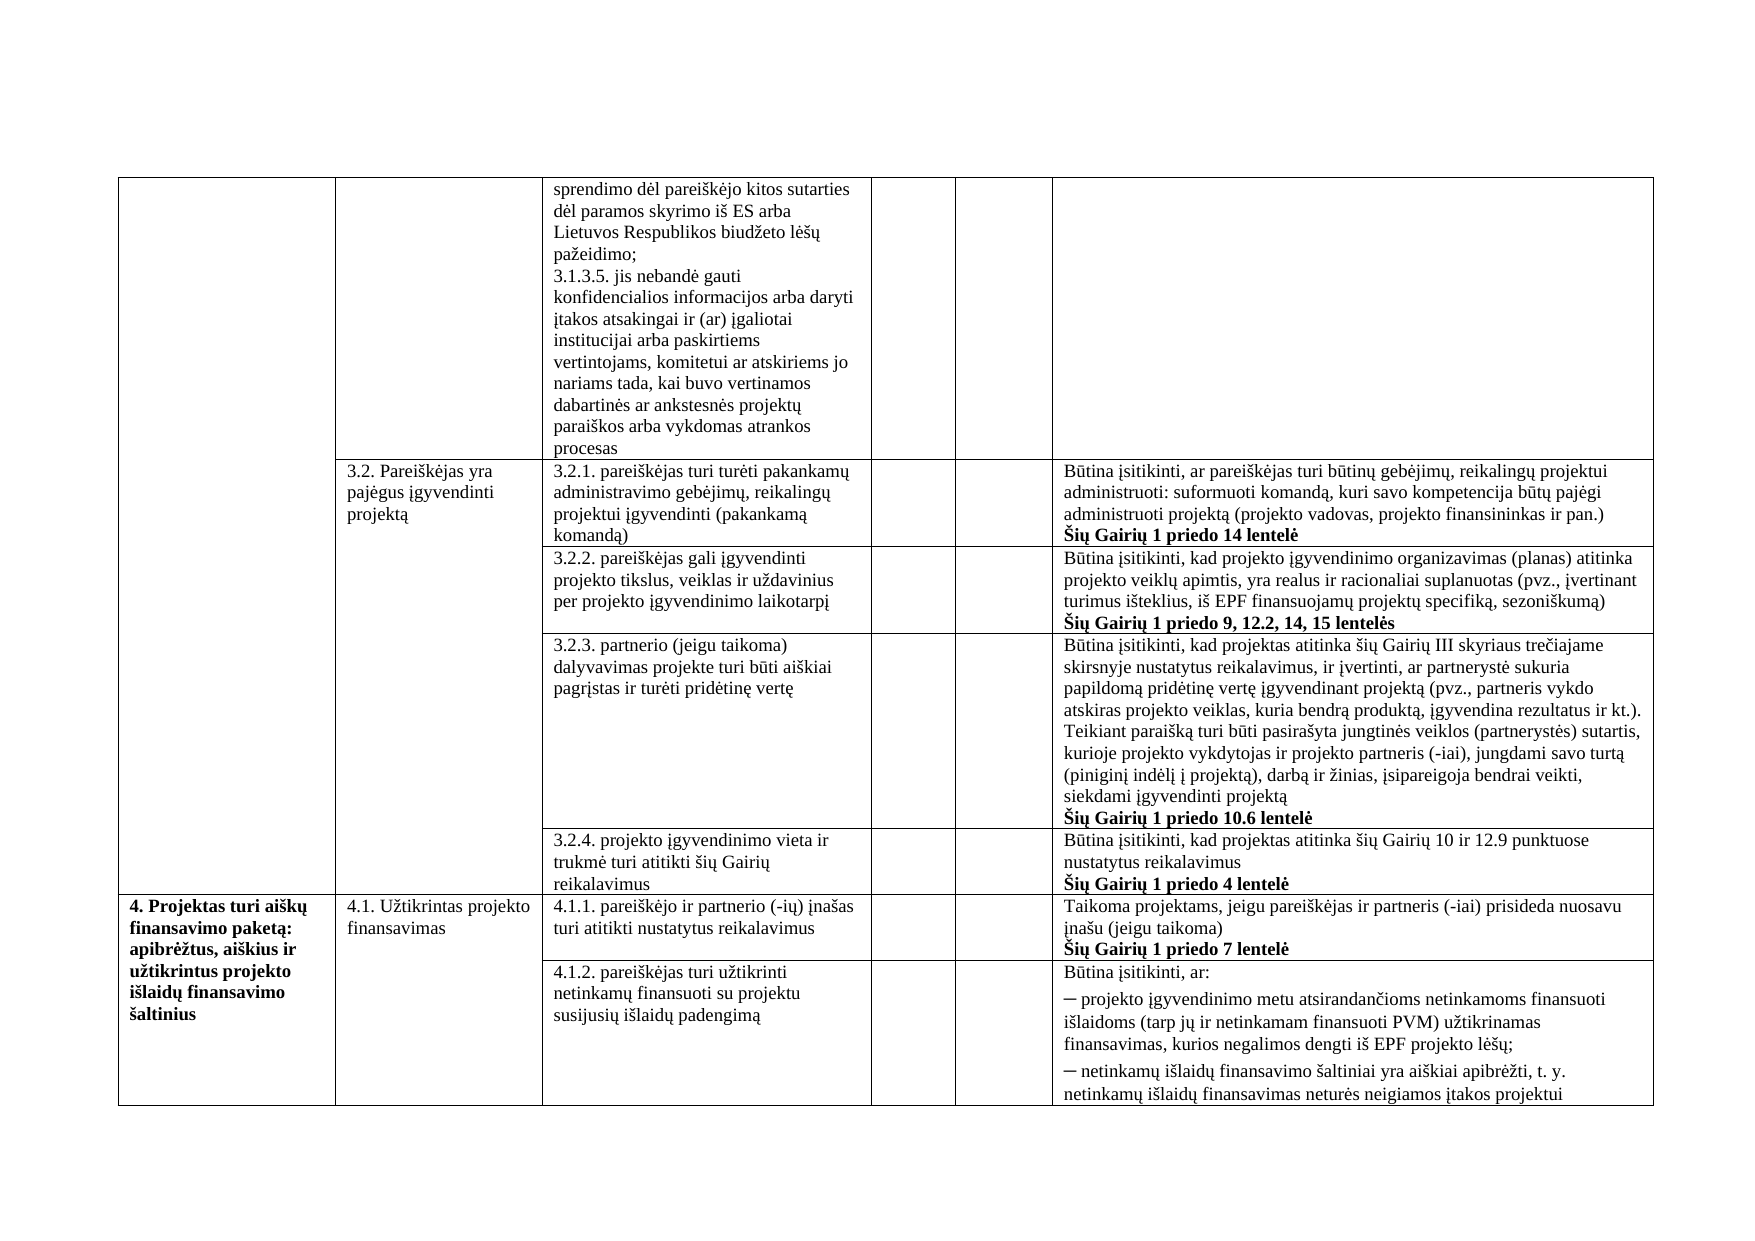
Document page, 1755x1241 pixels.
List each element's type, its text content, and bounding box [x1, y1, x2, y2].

table_cell [872, 895, 955, 960]
table_cell Būtina įsitikinti, ar pareiškėjas turi būtinų gebėjimų, reikalingų projektui administruoti: suformuoti komandą, kuri savo kompetencija būtų pajėgi administruoti projektą (projekto vadovas, projekto finansininkas ir pan.) Šių Gairių 1 priedo 14 lentelė [1053, 460, 1653, 546]
table_cell [872, 460, 955, 546]
table_cell [956, 547, 1052, 633]
table_cell [872, 547, 955, 633]
table_cell 3.2.4. projekto įgyvendinimo vieta ir trukmė turi atitikti šių Gairių reikalavimus [543, 829, 871, 894]
table_cell 4.1. Užtikrintas projekto finansavimas [336, 895, 542, 1104]
table_cell 3.2.2. pareiškėjas gali įgyvendinti projekto tikslus, veiklas ir uždavinius per projekto įgyvendinimo laikotarpį [543, 547, 871, 633]
table_cell Taikoma projektams, jeigu pareiškėjas ir partneris (-iai) prisideda nuosavu įnašu (jeigu taikoma) Šių Gairių 1 priedo 7 lentelė [1053, 895, 1653, 960]
table_cell sprendimo dėl pareiškėjo kitos sutarties dėl paramos skyrimo iš ES arba Lietuvos Respublikos biudžeto lėšų pažeidimo; 3.1.3.5. jis nebandė gauti konfidencialios informacijos arba daryti įtakos atsakingai ir (ar) įgaliotai institucijai arba paskirtiems vertintojams, komitetui ar atskiriems jo nariams tada, kai buvo vertinamos dabartinės ar ankstesnės projektų paraiškos arba vykdomas atrankos procesas [543, 178, 871, 458]
table_cell [956, 460, 1052, 546]
table_cell [336, 178, 542, 458]
table_cell 4.1.2. pareiškėjas turi užtikrinti netinkamų finansuoti su projektu susijusių išlaidų padengimą [543, 961, 871, 1104]
table_cell [956, 829, 1052, 894]
table_cell 3.2.3. partnerio (jeigu taikoma) dalyvavimas projekte turi būti aiškiai pagrįstas ir turėti pridėtinę vertę [543, 634, 871, 828]
table_cell [872, 961, 955, 1104]
table_cell [872, 634, 955, 828]
table_cell 3.2. Pareiškėjas yra pajėgus įgyvendinti projektą [336, 460, 542, 894]
table_cell [956, 961, 1052, 1104]
table_cell Būtina įsitikinti, kad projektas atitinka šių Gairių III skyriaus trečiajame skirsnyje nustatytus reikalavimus, ir įvertinti, ar partnerystė sukuria papildomą pridėtinę vertę įgyvendinant projektą (pvz., partneris vykdo atskiras projekto veiklas, kuria bendrą produktą, įgyvendina rezultatus ir kt.). Teikiant paraišką turi būti pasirašyta jungtinės veiklos (partnerystės) sutartis, kurioje projekto vykdytojas ir projekto partneris (-iai), jungdami savo turtą (piniginį indėlį į projektą), darbą ir žinias, įsipareigoja bendrai veikti, siekdami įgyvendinti projektą Šių Gairių 1 priedo 10.6 lentelė [1053, 634, 1653, 828]
table_cell [1053, 178, 1653, 458]
table_cell [119, 178, 335, 894]
table_cell Būtina įsitikinti, kad projekto įgyvendinimo organizavimas (planas) atitinka projekto veiklų apimtis, yra realus ir racionaliai suplanuotas (pvz., įvertinant turimus išteklius, iš EPF finansuojamų projektų specifiką, sezoniškumą) Šių Gairių 1 priedo 9, 12.2, 14, 15 lentelės [1053, 547, 1653, 633]
table_cell 4.1.1. pareiškėjo ir partnerio (-ių) įnašas turi atitikti nustatytus reikalavimus [543, 895, 871, 960]
table_cell 3.2.1. pareiškėjas turi turėti pakankamų administravimo gebėjimų, reikalingų projektui įgyvendinti (pakankamą komandą) [543, 460, 871, 546]
table_cell [872, 178, 955, 458]
table_cell [872, 829, 955, 894]
table_cell [956, 634, 1052, 828]
table_cell [956, 895, 1052, 960]
table_cell 4. Projektas turi aiškų finansavimo paketą: apibrėžtus, aiškius ir užtikrintus projekto išlaidų finansavimo šaltinius [119, 895, 335, 1104]
table_cell Būtina įsitikinti, kad projektas atitinka šių Gairių 10 ir 12.9 punktuose nustatytus reikalavimus Šių Gairių 1 priedo 4 lentelė [1053, 829, 1653, 894]
table_cell Būtina įsitikinti, ar: – projekto įgyvendinimo metu atsirandančioms netinkamoms finansuoti išlaidoms (tarp jų ir netinkamam finansuoti PVM) užtikrinamas finansavimas, kurios negalimos dengti iš EPF projekto lėšų; – netinkamų išlaidų finansavimo šaltiniai yra aiškiai apibrėžti, t. y. netinkamų išlaidų finansavimas neturės neigiamos įtakos projektui [1053, 961, 1653, 1104]
table_cell [956, 178, 1052, 458]
